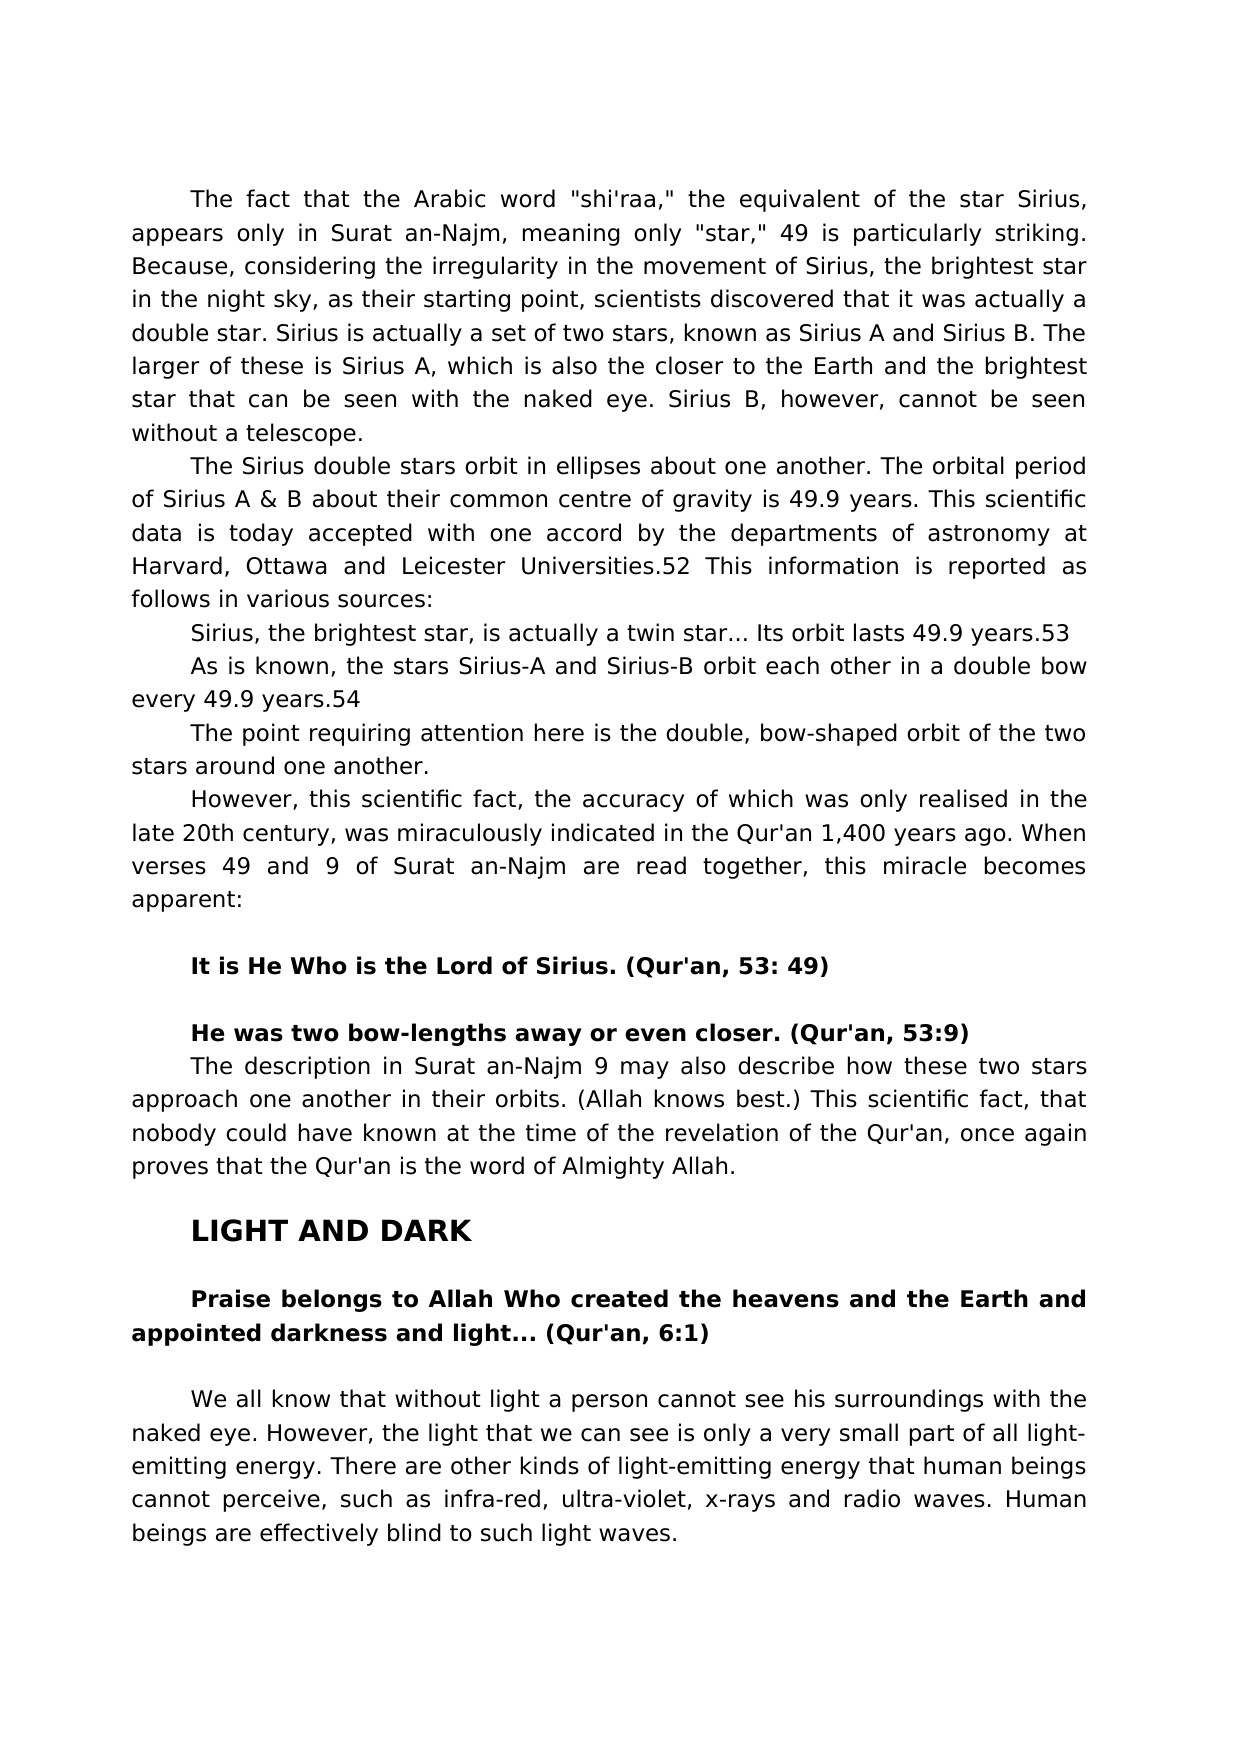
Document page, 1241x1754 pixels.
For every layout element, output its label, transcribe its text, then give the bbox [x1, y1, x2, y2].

text The description in Surat an-Najm 9 may also describe how these two stars approach one another in their orbits. (Allah knows best.) This scientific fact, that nobody could have known at the time of the revelation of the Qur'an, once again proves that the Qur'an is the word of Almighty Allah. [131, 1048, 1088, 1181]
text The Sirius double stars orbit in ellipses about one another. The orbital period of Sirius A & B about their common centre of gravity is 49.9 years. This scientific data is today accepted with one accord by the departments of astronomy at Harvard, Ottawa and Leicester Universities.52 This information is reported as follows in various sources: [131, 448, 1088, 614]
text We all know that without light a person cannot see his surroundings with the naked eye. However, the light that we can see is only a very small part of all light-emitting energy. There are other kinds of light-emitting energy that human beings cannot perceive, such as infra-red, ultra-violet, x-rays and radio waves. Human beings are effectively blind to such light waves. [131, 1381, 1088, 1548]
text LIGHT AND DARK [131, 1214, 1088, 1248]
text As is known, the stars Sirius-A and Sirius-B orbit each other in a double bow every 49.9 years.54 [131, 648, 1088, 714]
text The point requiring attention here is the double, bow-shaped orbit of the two stars around one another. [131, 714, 1088, 781]
text However, this scientific fact, the accuracy of which was only realised in the late 20th century, was miraculously indicated in the Qur'an 1,400 years ago. When verses 49 and 9 of Surat an-Najm are read together, this miracle becomes apparent: [131, 781, 1088, 914]
text He was two bow-lengths away or even closer. (Qur'an, 53:9) [131, 1014, 1088, 1048]
text Sirius, the brightest star, is actually a twin star... Its orbit lasts 49.9 years.53 [131, 614, 1088, 648]
text It is He Who is the Lord of Sirius. (Qur'an, 53: 49) [131, 948, 1088, 981]
text The fact that the Arabic word "shi'raa," the equivalent of the star Sirius, appears only in Surat an-Najm, meaning only "star," 49 is particularly striking. Because, considering the irregularity in the movement of Sirius, the brightest star in the night sky, as their starting point, scientists discovered that it was actually a double star. Sirius is actually a set of two stars, known as Sirius A and Sirius B. The larger of these is Sirius A, which is also the closer to the Earth and the brightest star that can be seen with the naked eye. Sirius B, however, cannot be seen without a telescope. [131, 181, 1088, 448]
text Praise belongs to Allah Who created the heavens and the Earth and appointed darkness and light... (Qur'an, 6:1) [131, 1281, 1088, 1348]
